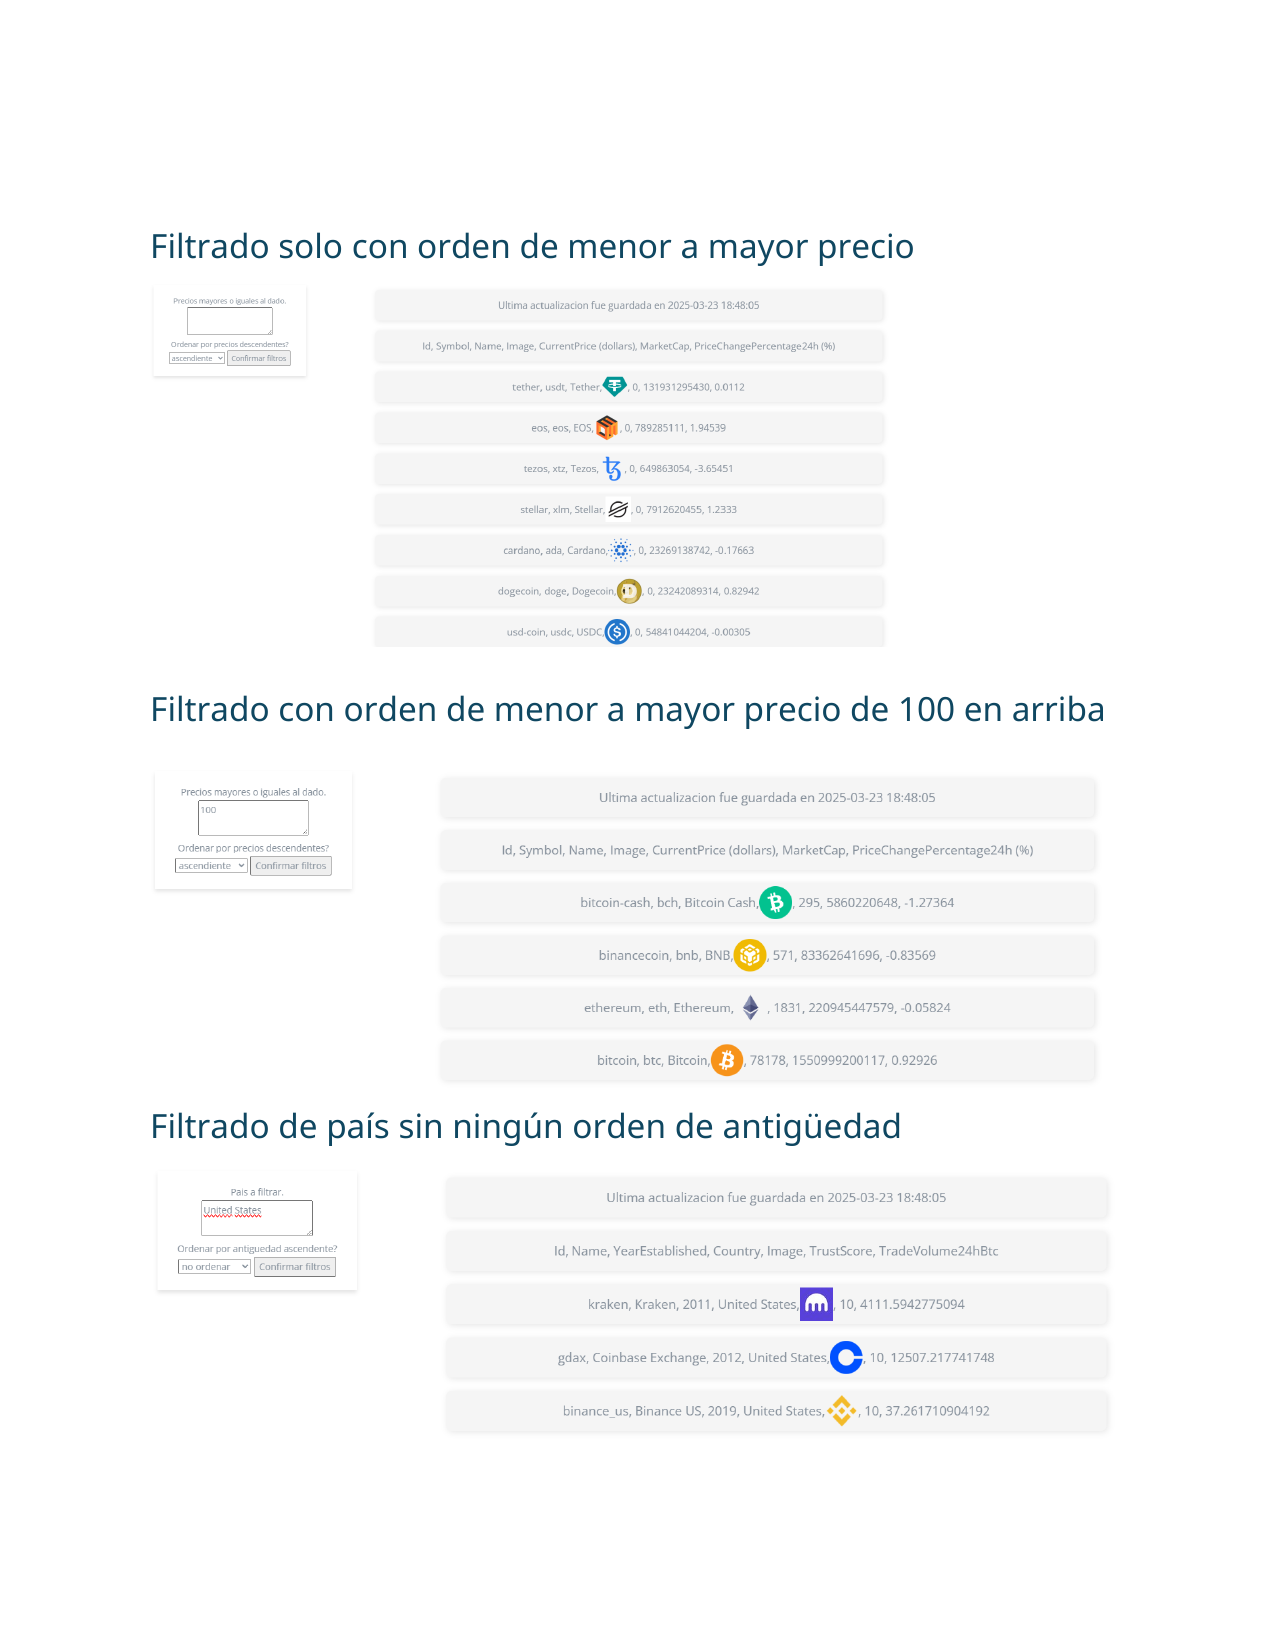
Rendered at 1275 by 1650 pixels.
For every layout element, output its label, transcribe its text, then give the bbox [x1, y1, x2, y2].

subtitle Filtrado solo con orden de menor a mayor precio [150, 223, 1125, 268]
subtitle Filtrado con orden de menor a mayor precio de 100 en arriba [150, 686, 1125, 731]
subtitle Filtrado de país sin ningún orden de antigüedad [150, 1096, 1125, 1148]
